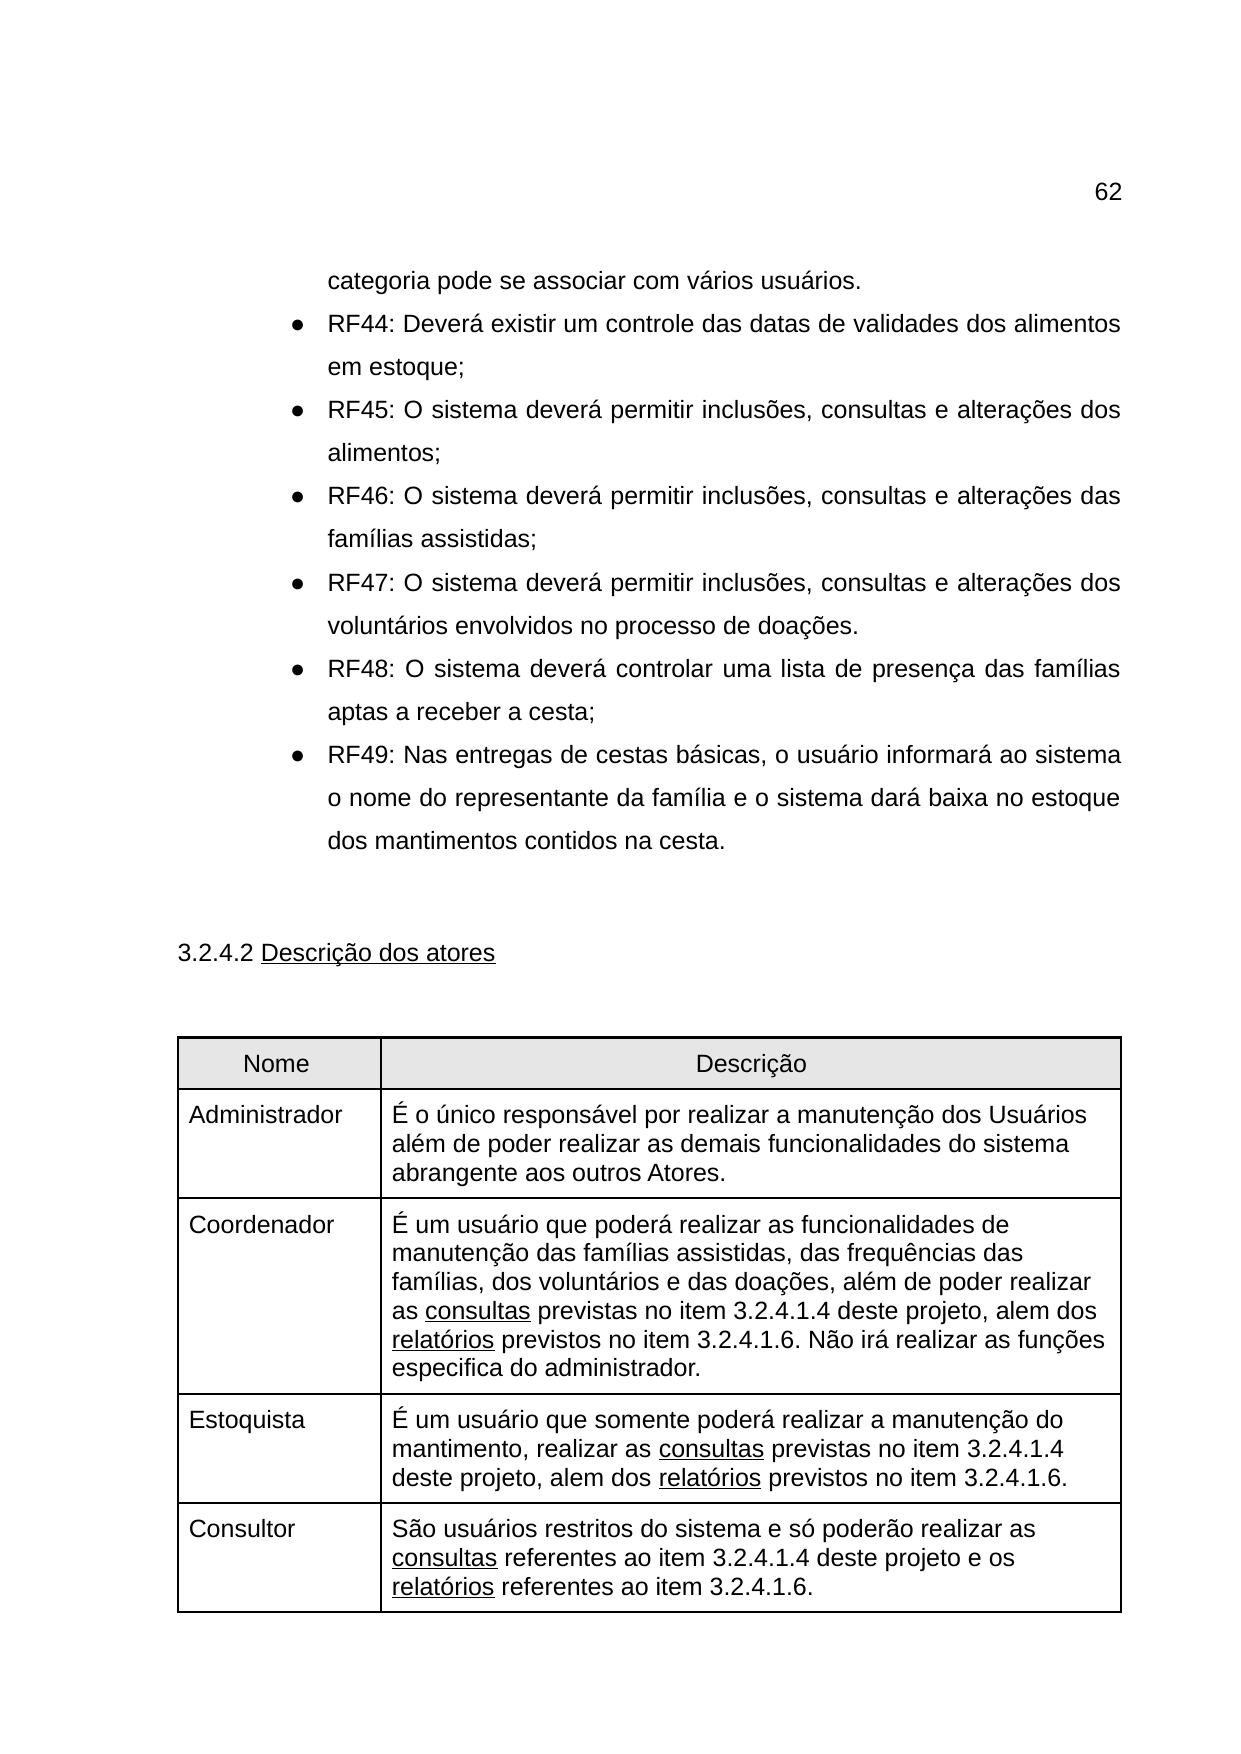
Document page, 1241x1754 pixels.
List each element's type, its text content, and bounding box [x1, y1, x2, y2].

table_header Descrição [382, 1039, 1120, 1088]
list RF46: O sistema deverá permitir inclusões, consultas e alterações das famílias assistidas; [290, 481, 1122, 553]
list RF45: O sistema deverá permitir inclusões, consultas e alterações dos alimentos; [290, 395, 1122, 467]
table_cell Coordenador [179, 1199, 380, 1393]
table_cell Administrador [179, 1090, 380, 1197]
list RF47: O sistema deverá permitir inclusões, consultas e alterações dos voluntários envolvidos no processo de doações. [290, 568, 1122, 639]
table_cell Estoquista [179, 1395, 380, 1502]
table_cell São usuários restritos do sistema e só poderão realizar as consultas referentes ao item 3.2.4.1.4 deste projeto e os relatórios referentes ao item 3.2.4.1.6. [382, 1504, 1120, 1611]
table_cell É o único responsável por realizar a manutenção dos Usuários além de poder realizar as demais funcionalidades do sistema abrangente aos outros Atores. [382, 1090, 1120, 1197]
list categoria pode se associar com vários usuários. [290, 266, 1122, 294]
table_cell É um usuário que somente poderá realizar a manutenção do mantimento, realizar as consultas previstas no item 3.2.4.1.4 deste projeto, alem dos relatórios previstos no item 3.2.4.1.6. [382, 1395, 1120, 1502]
table_cell Consultor [179, 1504, 380, 1611]
table_header Nome [179, 1039, 380, 1088]
list RF44: Deverá existir um controle das datas de validades dos alimentos em estoque; [290, 309, 1122, 381]
subtitle 3.2.4.2 Descrição dos atores [177, 938, 1122, 966]
table_cell É um usuário que poderá realizar as funcionalidades de manutenção das famílias assistidas, das frequências das famílias, dos voluntários e das doações, além de poder realizar as consultas previstas no item 3.2.4.1.4 deste projeto, alem dos relatórios previstos no item 3.2.4.1.6. Não irá realizar as funções especifica do administrador. [382, 1199, 1120, 1393]
list RF49: Nas entregas de cestas básicas, o usuário informará ao sistema o nome do representante da família e o sistema dará baixa no estoque dos mantimentos contidos na cesta. [290, 740, 1122, 855]
list RF48: O sistema deverá controlar uma lista de presença das famílias aptas a receber a cesta; [290, 654, 1122, 726]
